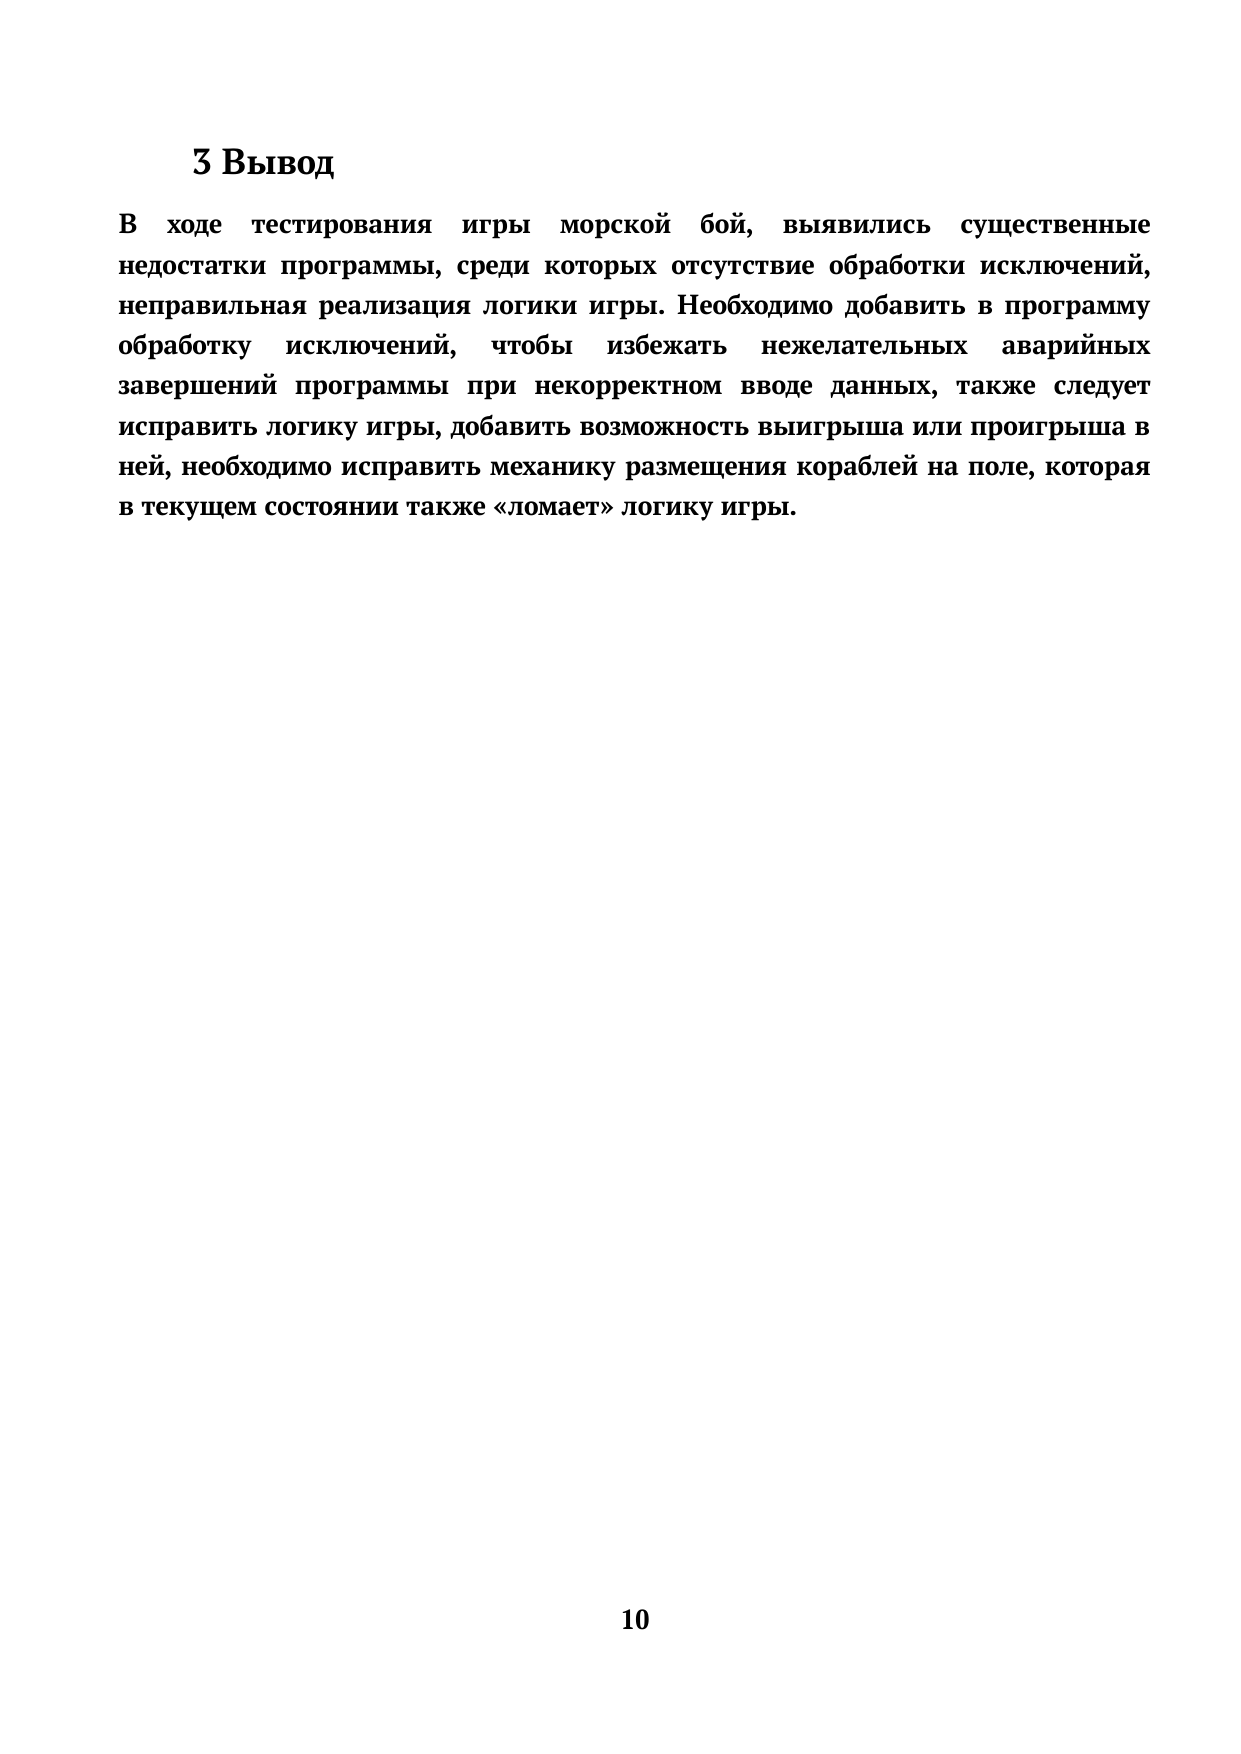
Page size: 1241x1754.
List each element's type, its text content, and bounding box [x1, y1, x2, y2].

subtitle 3 Вывод [192, 139, 1152, 183]
text В ходе тестирования игры морской бой, выявились существенные недостатки программы, среди которых отсутствие обработки исключений, неправильная реализация логики игры. Необходимо добавить в программу обработку исключений, чтобы избежать нежелательных аварийных завершений программы при некорректном вводе данных, также следует исправить логику игры, добавить возможность выигрыша или проигрыша в ней, необходимо исправить механику размещения кораблей на поле, которая в текущем состоянии также «ломает» логику игры. [118, 207, 1152, 522]
